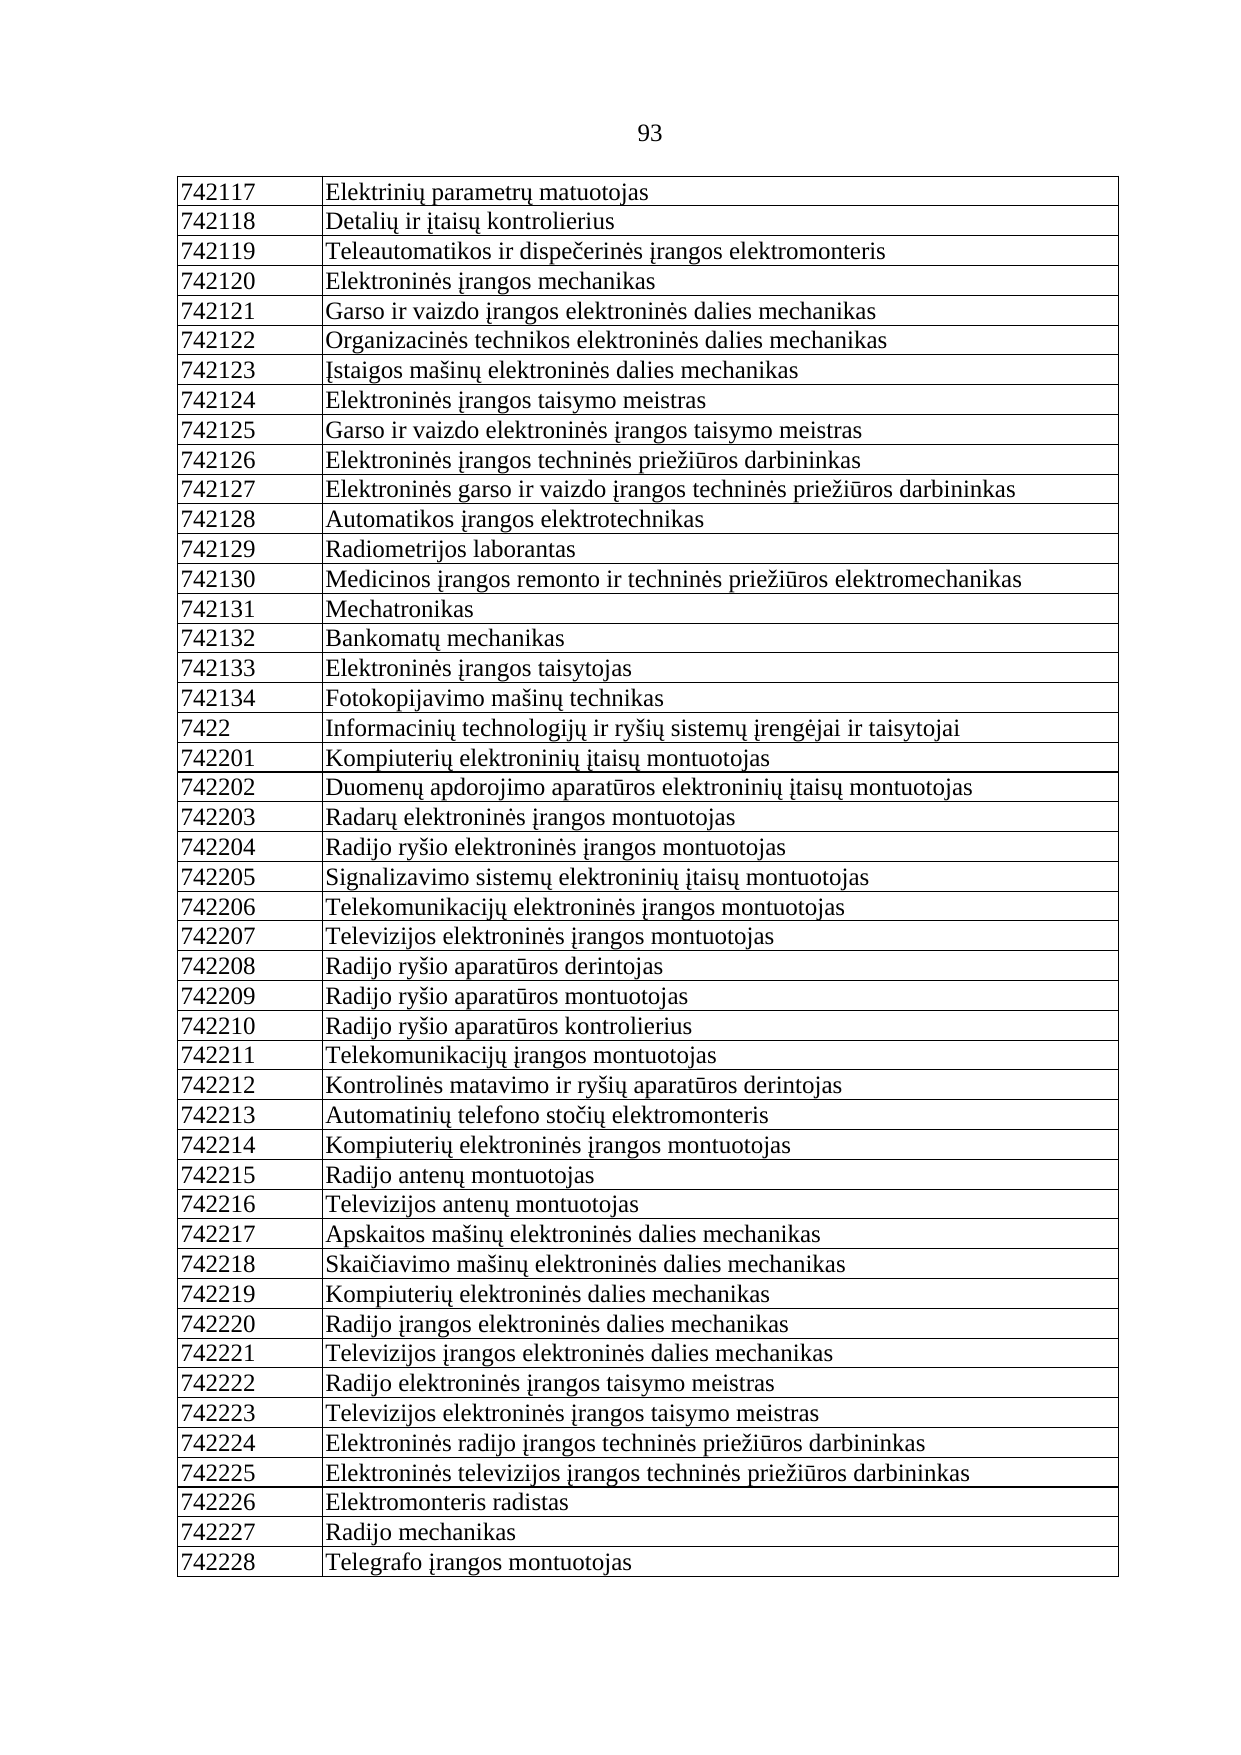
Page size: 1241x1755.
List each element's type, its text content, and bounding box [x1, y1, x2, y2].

table_cell 742206 [178, 892, 322, 920]
table_cell 742207 [178, 921, 322, 950]
table_cell Kompiuterių elektroninės dalies mechanikas [323, 1279, 1118, 1308]
table_cell Televizijos elektroninės įrangos montuotojas [323, 921, 1118, 950]
table_cell 742201 [178, 743, 322, 771]
table_cell 742220 [178, 1309, 322, 1337]
table_cell Informacinių technologijų ir ryšių sistemų įrengėjai ir taisytojai [323, 713, 1118, 742]
table_cell Garso ir vaizdo elektroninės įrangos taisymo meistras [323, 415, 1118, 444]
table_cell 742131 [178, 594, 322, 622]
table_cell Televizijos įrangos elektroninės dalies mechanikas [323, 1339, 1118, 1367]
table_cell 742133 [178, 653, 322, 682]
table_cell 742117 [178, 177, 322, 205]
table_cell Įstaigos mašinų elektroninės dalies mechanikas [323, 355, 1118, 384]
table_cell 742219 [178, 1279, 322, 1308]
table_cell 742129 [178, 534, 322, 563]
table_cell 742134 [178, 683, 322, 712]
table_cell Radijo elektroninės įrangos taisymo meistras [323, 1368, 1118, 1397]
table_cell Radarų elektroninės įrangos montuotojas [323, 802, 1118, 831]
table_cell 742132 [178, 624, 322, 652]
table_cell 7422 [178, 713, 322, 742]
table_cell 742118 [178, 206, 322, 235]
table_cell 742124 [178, 385, 322, 414]
table_cell 742222 [178, 1368, 322, 1397]
table_cell 742209 [178, 981, 322, 1010]
table_cell Garso ir vaizdo įrangos elektroninės dalies mechanikas [323, 296, 1118, 324]
table_cell 742204 [178, 832, 322, 861]
table_cell 742130 [178, 564, 322, 593]
table_cell Radijo ryšio aparatūros kontrolierius [323, 1011, 1118, 1039]
table_cell 742210 [178, 1011, 322, 1039]
table_cell 742224 [178, 1428, 322, 1457]
table_cell 742203 [178, 802, 322, 831]
table_cell Bankomatų mechanikas [323, 624, 1118, 652]
table_cell Radijo antenų montuotojas [323, 1160, 1118, 1188]
table_cell 742215 [178, 1160, 322, 1188]
table_cell 742218 [178, 1249, 322, 1278]
table_cell 742205 [178, 862, 322, 891]
table_cell Televizijos elektroninės įrangos taisymo meistras [323, 1398, 1118, 1427]
table_cell 742208 [178, 951, 322, 980]
table_cell Detalių ir įtaisų kontrolierius [323, 206, 1118, 235]
table_cell 742128 [178, 504, 322, 533]
table_cell Radijo ryšio aparatūros derintojas [323, 951, 1118, 980]
table_cell Elektroninės radijo įrangos techninės priežiūros darbininkas [323, 1428, 1118, 1457]
table_cell Organizacinės technikos elektroninės dalies mechanikas [323, 326, 1118, 354]
table_cell Radijo ryšio elektroninės įrangos montuotojas [323, 832, 1118, 861]
table_cell Televizijos antenų montuotojas [323, 1190, 1118, 1218]
table_cell 742122 [178, 326, 322, 354]
table_cell 742123 [178, 355, 322, 384]
table_cell Elektromonteris radistas [323, 1488, 1118, 1516]
table_cell Apskaitos mašinų elektroninės dalies mechanikas [323, 1219, 1118, 1248]
table_cell 742228 [178, 1547, 322, 1576]
table_cell 742213 [178, 1100, 322, 1129]
table_cell Automatikos įrangos elektrotechnikas [323, 504, 1118, 533]
table_cell Kompiuterių elektroninių įtaisų montuotojas [323, 743, 1118, 771]
table_cell 742216 [178, 1190, 322, 1218]
table_cell Radijo įrangos elektroninės dalies mechanikas [323, 1309, 1118, 1337]
table_cell Telekomunikacijų elektroninės įrangos montuotojas [323, 892, 1118, 920]
table_cell 742225 [178, 1458, 322, 1486]
table_cell Mechatronikas [323, 594, 1118, 622]
table_cell 742127 [178, 475, 322, 503]
table_cell 742214 [178, 1130, 322, 1159]
table_cell Elektroninės televizijos įrangos techninės priežiūros darbininkas [323, 1458, 1118, 1486]
table_cell 742120 [178, 266, 322, 295]
table_cell Medicinos įrangos remonto ir techninės priežiūros elektromechanikas [323, 564, 1118, 593]
table_cell 742223 [178, 1398, 322, 1427]
table_cell 742125 [178, 415, 322, 444]
table_cell Elektroninės įrangos taisymo meistras [323, 385, 1118, 414]
table_cell 742202 [178, 773, 322, 801]
table_cell Elektroninės garso ir vaizdo įrangos techninės priežiūros darbininkas [323, 475, 1118, 503]
table_cell Kompiuterių elektroninės įrangos montuotojas [323, 1130, 1118, 1159]
table_cell Duomenų apdorojimo aparatūros elektroninių įtaisų montuotojas [323, 773, 1118, 801]
table_cell 742211 [178, 1041, 322, 1069]
table_cell Telegrafo įrangos montuotojas [323, 1547, 1118, 1576]
table_cell 742226 [178, 1488, 322, 1516]
table_cell Teleautomatikos ir dispečerinės įrangos elektromonteris [323, 236, 1118, 265]
table_cell 742217 [178, 1219, 322, 1248]
table_cell 742227 [178, 1517, 322, 1546]
table_cell Fotokopijavimo mašinų technikas [323, 683, 1118, 712]
table_cell Skaičiavimo mašinų elektroninės dalies mechanikas [323, 1249, 1118, 1278]
table_cell Radijo ryšio aparatūros montuotojas [323, 981, 1118, 1010]
table_cell Elektroninės įrangos taisytojas [323, 653, 1118, 682]
table_cell Elektrinių parametrų matuotojas [323, 177, 1118, 205]
table_cell Radiometrijos laborantas [323, 534, 1118, 563]
table_cell Kontrolinės matavimo ir ryšių aparatūros derintojas [323, 1070, 1118, 1099]
table_cell 742121 [178, 296, 322, 324]
table_cell Telekomunikacijų įrangos montuotojas [323, 1041, 1118, 1069]
table_cell Radijo mechanikas [323, 1517, 1118, 1546]
table_cell 742221 [178, 1339, 322, 1367]
table_cell Automatinių telefono stočių elektromonteris [323, 1100, 1118, 1129]
table_cell 742119 [178, 236, 322, 265]
table_cell Elektroninės įrangos mechanikas [323, 266, 1118, 295]
table_cell 742212 [178, 1070, 322, 1099]
table_cell 742126 [178, 445, 322, 473]
table_cell Elektroninės įrangos techninės priežiūros darbininkas [323, 445, 1118, 473]
table_cell Signalizavimo sistemų elektroninių įtaisų montuotojas [323, 862, 1118, 891]
